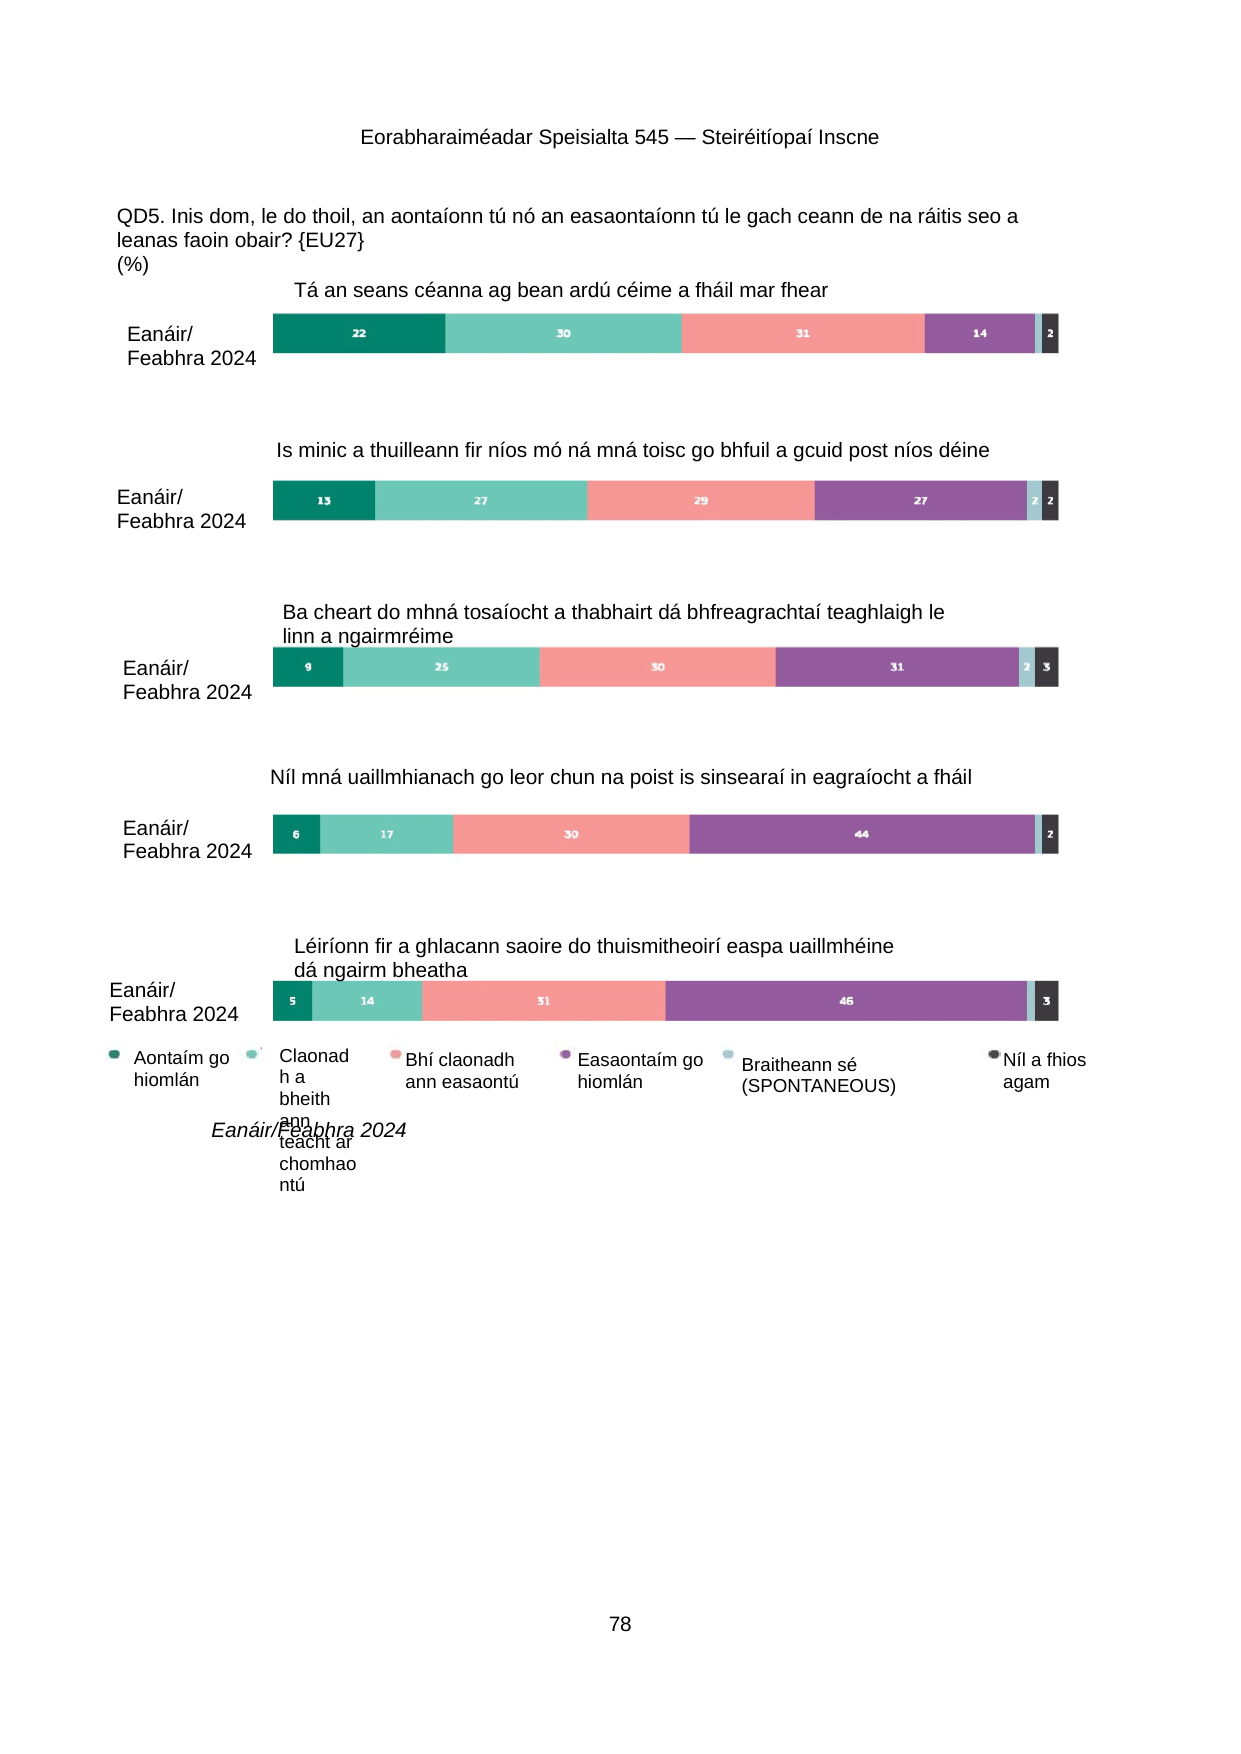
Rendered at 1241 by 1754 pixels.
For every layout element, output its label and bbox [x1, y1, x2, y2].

picture [273, 308, 1059, 1022]
picture [102, 1032, 1001, 1069]
